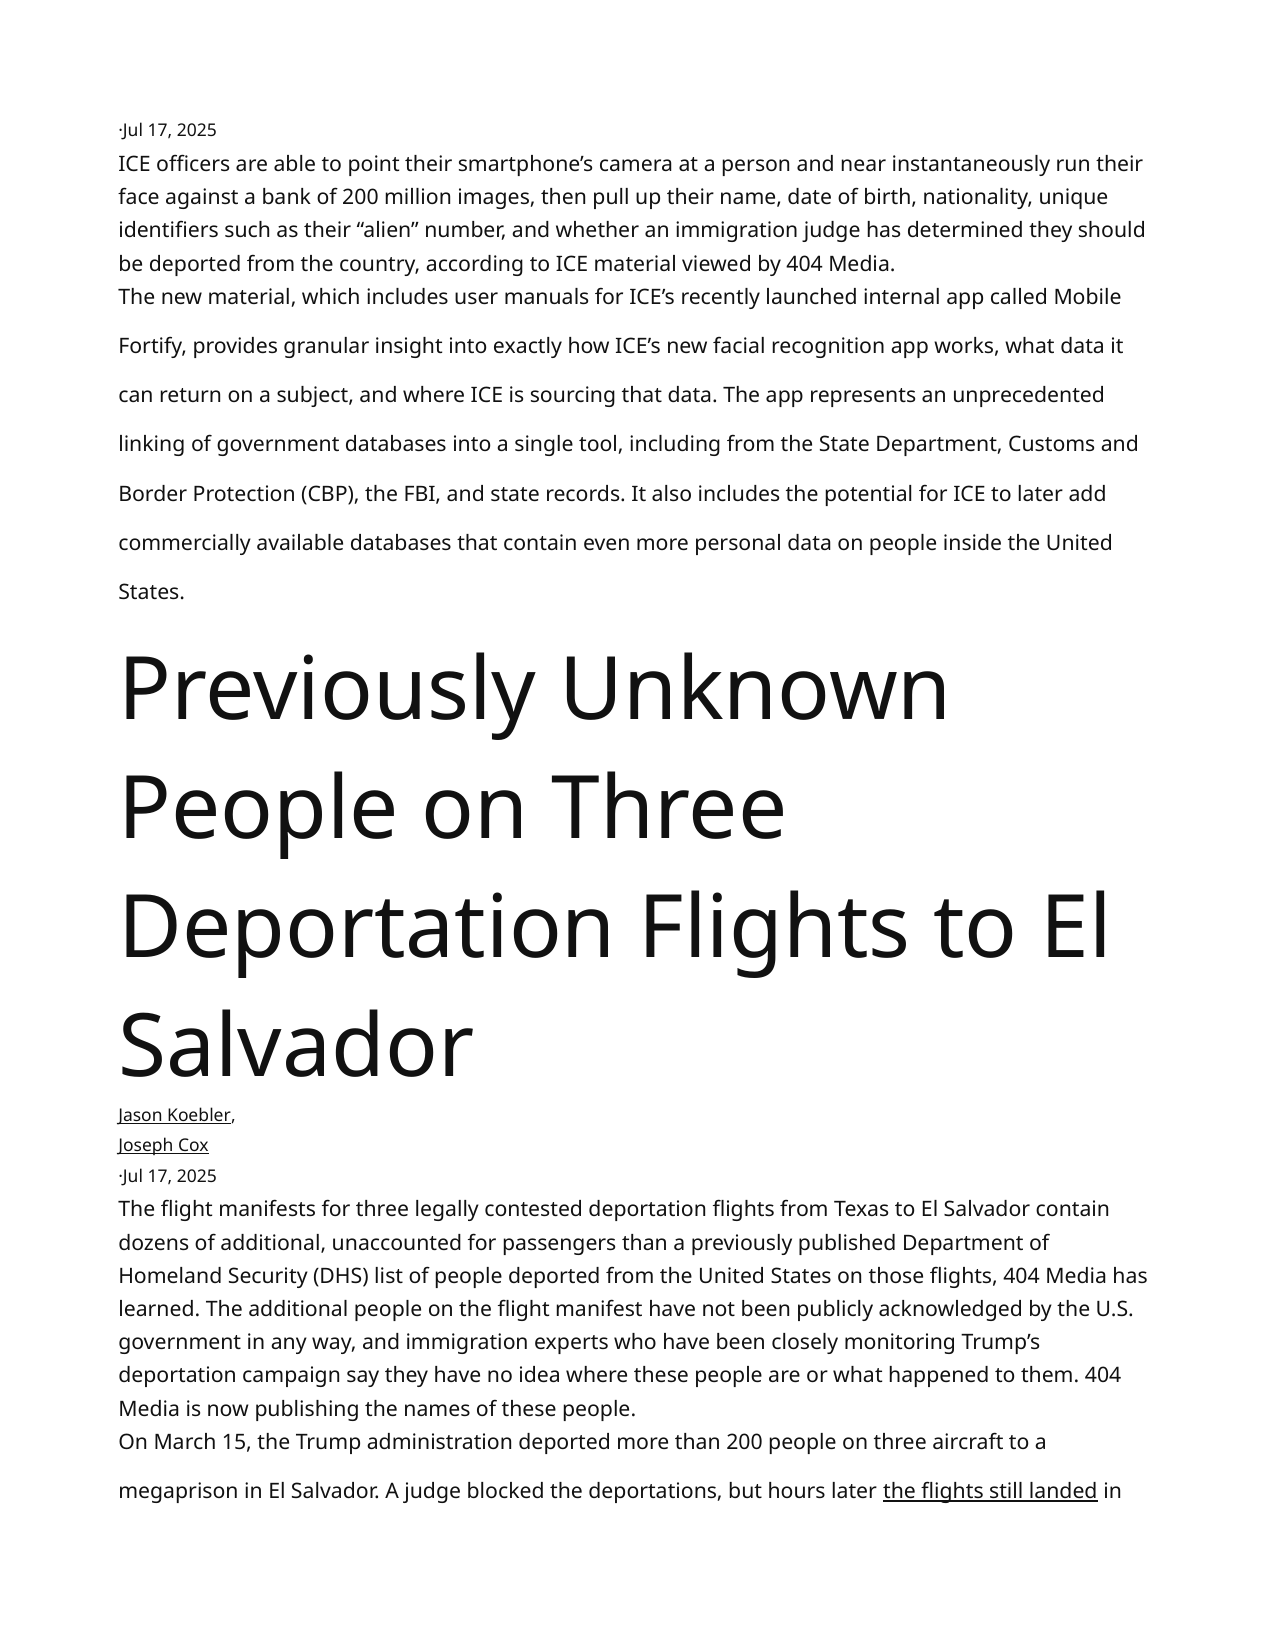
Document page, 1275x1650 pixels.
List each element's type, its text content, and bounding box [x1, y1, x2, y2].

text Jason Koebler, [118, 1102, 1157, 1126]
text ·Jul 17, 2025 [118, 118, 1157, 142]
text Joseph Cox [118, 1133, 1157, 1157]
text ·Jul 17, 2025 [118, 1163, 1157, 1187]
subtitle Previously Unknown People on Three Deportation Flights to El Salvador [118, 626, 1157, 1102]
text ICE officers are able to point their smartphone’s camera at a person and near instantaneously run their face against a bank of 200 million images, then pull up their name, date of birth, nationality, unique identifiers such as their “alien” number, and whether an immigration judge has determined they should be deported from the country, according to ICE material viewed by 404 Media. [118, 149, 1157, 277]
text The flight manifests for three legally contested deportation flights from Texas to El Salvador contain dozens of additional, unaccounted for passengers than a previously published Department of Homeland Security (DHS) list of people deported from the United States on those flights, 404 Media has learned. The additional people on the flight manifest have not been publicly acknowledged by the U.S. government in any way, and immigration experts who have been closely monitoring Trump’s deportation campaign say they have no idea where these people are or what happened to them. 404 Media is now publishing the names of these people. [118, 1194, 1157, 1422]
text On March 15, the Trump administration deported more than 200 people on three aircraft to a megaprison in El Salvador. A judge blocked the deportations, but hours later the flights still landed in [118, 1427, 1157, 1505]
text The new material, which includes user manuals for ICE’s recently launched internal app called Mobile Fortify, provides granular insight into exactly how ICE’s new facial recognition app works, what data it can return on a subject, and where ICE is sourcing that data. The app represents an unprecedented linking of government databases into a single tool, including from the State Department, Customs and Border Protection (CBP), the FBI, and state records. It also includes the potential for ICE to later add commercially available databases that contain even more personal data on people inside the United States. [118, 282, 1157, 606]
